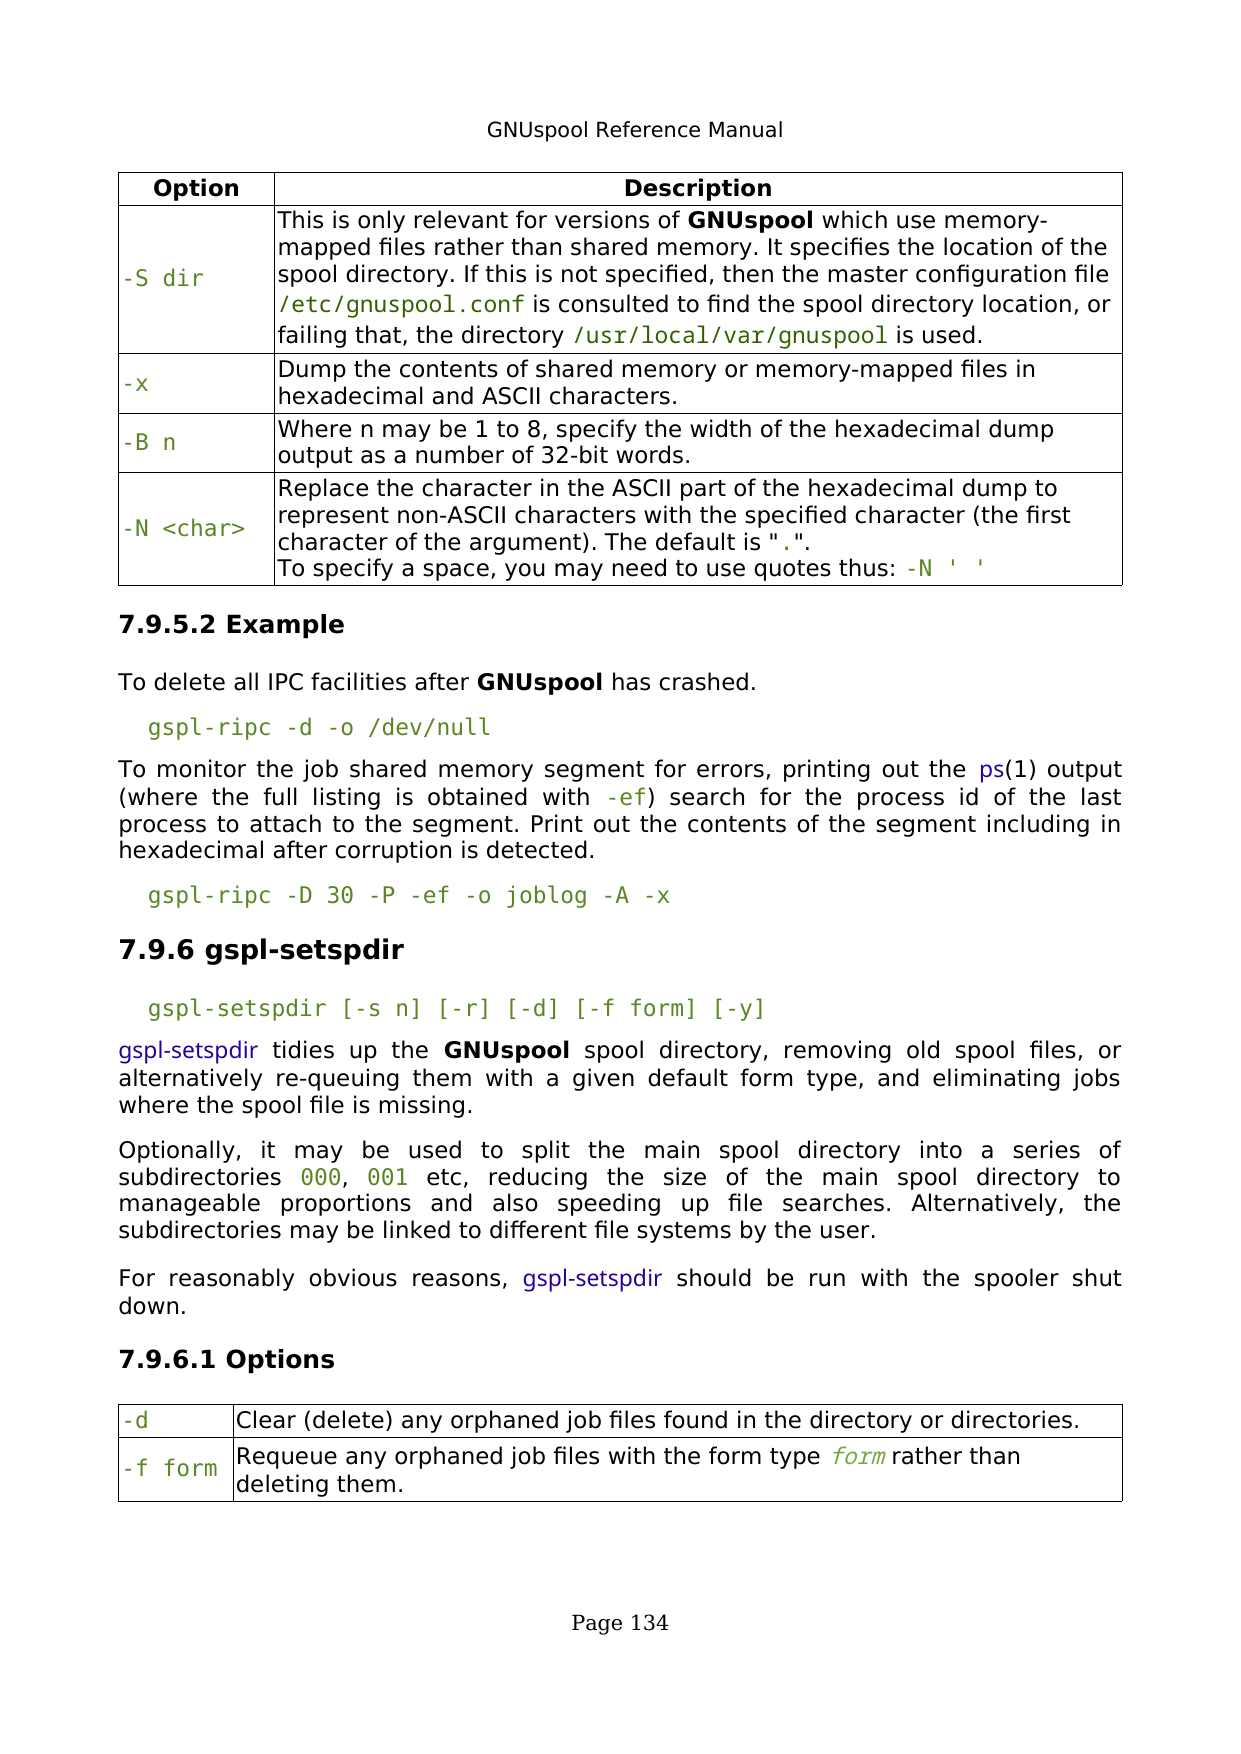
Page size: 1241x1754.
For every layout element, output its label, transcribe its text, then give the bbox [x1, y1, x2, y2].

text gspl-ripc -d -o /dev/null [148, 714, 1122, 741]
subtitle Example [118, 610, 1122, 640]
subtitle Options [118, 1345, 1122, 1374]
table_cell Dump the contents of shared memory or memory-mapped files in hexadecimal and ASCII characters. [275, 354, 1122, 413]
text For reasonably obvious reasons, gspl-setspdir should be run with the spooler shut down. [118, 1262, 1122, 1320]
table_cell Replace the character in the ASCII part of the hexadecimal dump to represent non-ASCII characters with the specified character (the first character of the argument). The default is ".". To specify a space, you may need to use quotes thus: -N ' ' [275, 473, 1122, 585]
text To delete all IPC facilities after GNUspool has crashed. [118, 669, 1122, 696]
table_header -d [119, 1405, 233, 1437]
text gspl-ripc -D 30 -P -ef -o joblog -A -x [148, 883, 1122, 909]
subtitle gspl-setspdir [118, 934, 1122, 966]
table_cell Requeue any orphaned job files with the form type form rather than deleting them. [234, 1438, 1122, 1501]
table_header Clear (delete) any orphaned job files found in the directory or directories. [234, 1405, 1122, 1437]
table_cell -N <char> [119, 473, 274, 585]
text Optionally, it may be used to split the main spool directory into a series of subdirectories 000, 001 etc, reducing the size of the main spool directory to manageable proportions and also speeding up file searches. Alternatively, the subdirectories may be linked to different file systems by the user. [118, 1137, 1122, 1244]
text gspl-setspdir tidies up the GNUspool spool directory, removing old spool files, or alternatively re-queuing them with a given default form type, and eliminating jobs where the spool file is missing. [118, 1034, 1122, 1118]
table_cell This is only relevant for versions of GNUspool which use memory-mapped files rather than shared memory. It specifies the location of the spool directory. If this is not specified, then the master configuration file /etc/gnuspool.conf is consulted to find the spool directory location, or failing that, the directory /usr/local/var/gnuspool is used. [275, 206, 1122, 353]
text To monitor the job shared memory segment for errors, printing out the ps(1) output (where the full listing is obtained with -ef) search for the process id of the last process to attach to the segment. Print out the contents of the segment including in hexadecimal after corruption is detected. [118, 753, 1122, 864]
table_cell -B n [119, 414, 274, 472]
table_header Option [119, 173, 274, 205]
text gspl-setspdir [-s n] [-r] [-d] [-f form] [-y] [148, 995, 1122, 1022]
table_header Description [275, 173, 1122, 205]
table_cell Where n may be 1 to 8, specify the width of the hexadecimal dump output as a number of 32-bit words. [275, 414, 1122, 472]
table_cell -S dir [119, 206, 274, 353]
table_cell -x [119, 354, 274, 413]
table_cell -f form [119, 1438, 233, 1501]
